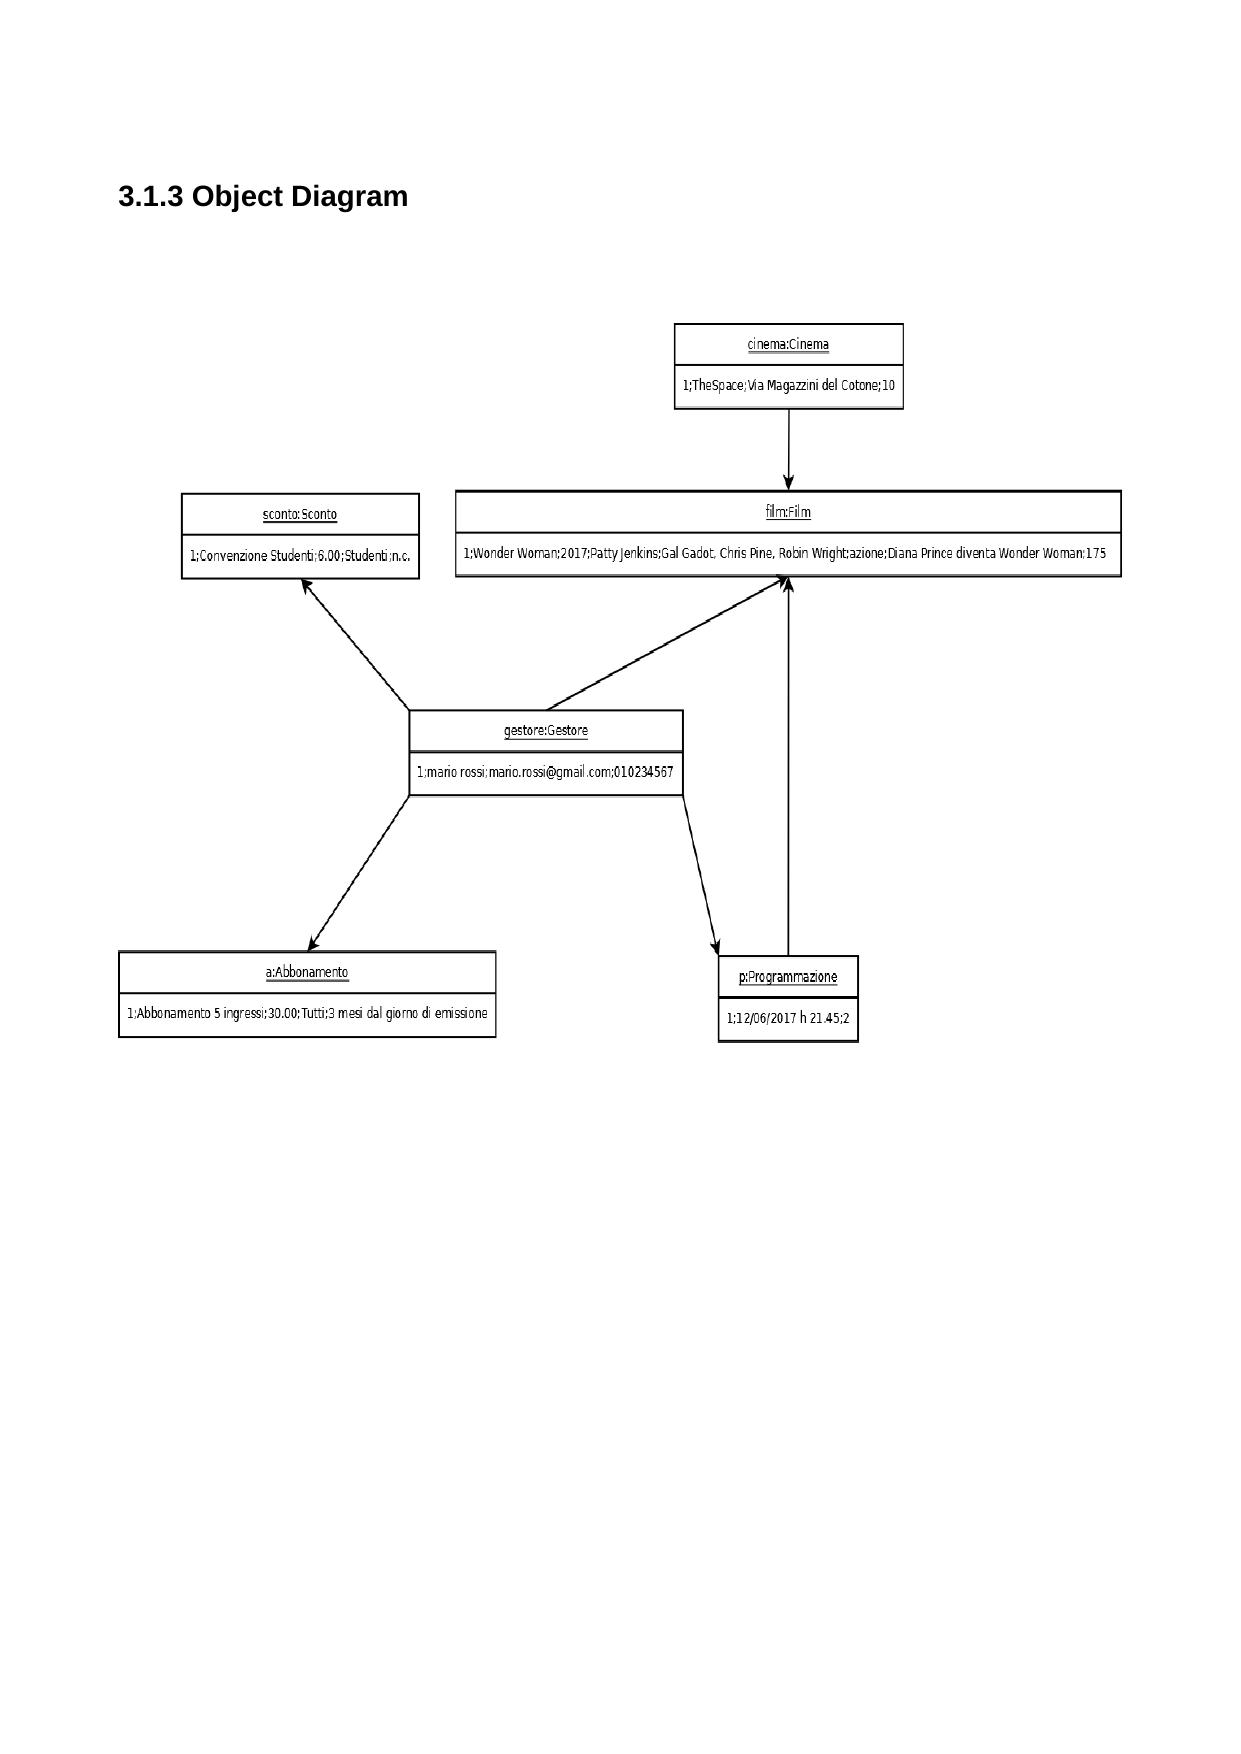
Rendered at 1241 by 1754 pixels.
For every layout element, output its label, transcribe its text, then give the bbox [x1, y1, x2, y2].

picture [118, 323, 1123, 1043]
subtitle 3.1.3 Object Diagram [118, 179, 1122, 213]
